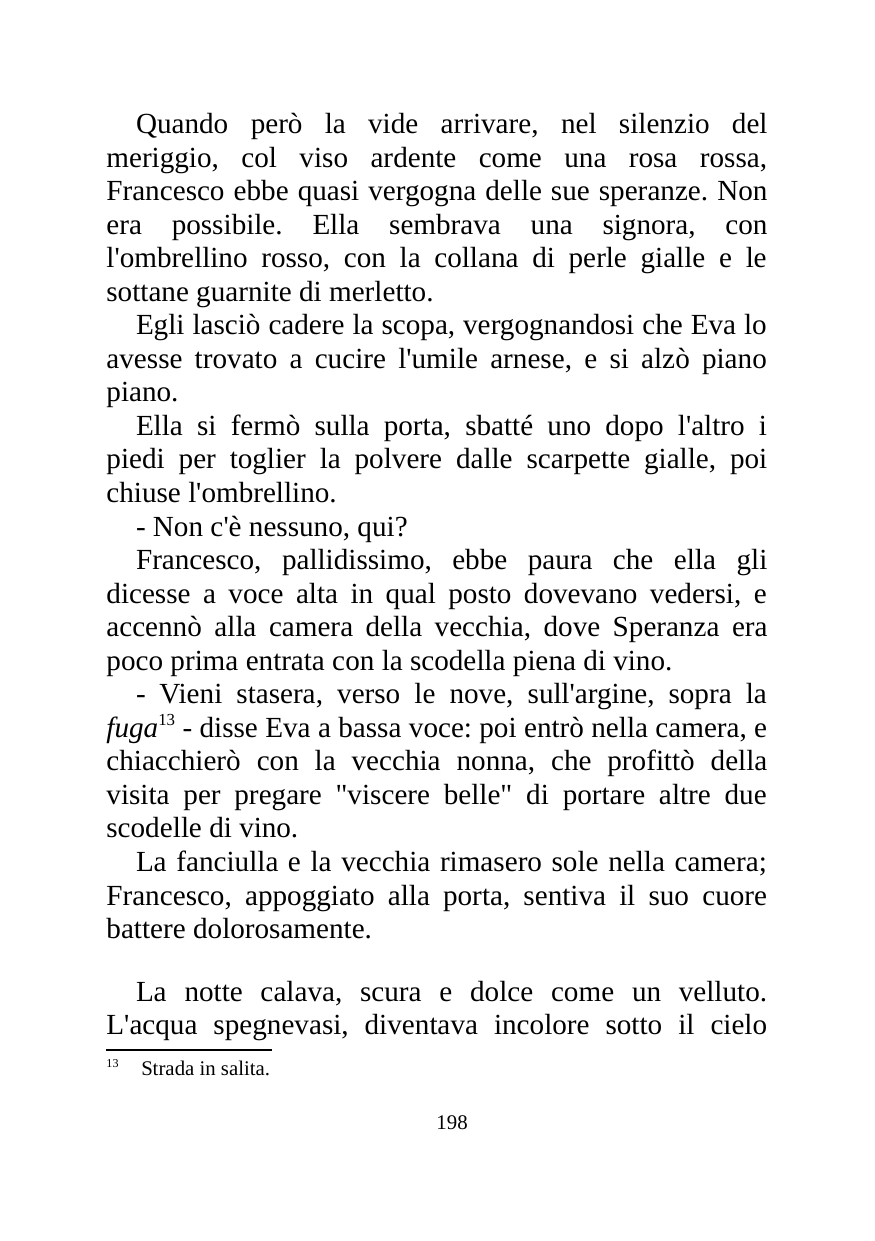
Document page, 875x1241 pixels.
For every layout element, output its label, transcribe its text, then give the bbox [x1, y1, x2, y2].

text Francesco, pallidissimo, ebbe paura che ella gli dicesse a voce alta in qual posto dovevano vedersi, e accennò alla camera della vecchia, dove Speranza era poco prima entrata con la scodella piena di vino. [106, 542, 768, 676]
text - Non c'è nessuno, qui? [106, 509, 768, 542]
text Egli lasciò cadere la scopa, vergognandosi che Eva lo avesse trovato a cucire l'umile arnese, e si alzò piano piano. [106, 307, 768, 408]
text La notte calava, scura e dolce come un velluto. L'acqua spegnevasi, diventava incolore sotto il cielo [106, 974, 768, 1041]
text Quando però la vide arrivare, nel silenzio del meriggio, col viso ardente come una rosa rossa, Francesco ebbe quasi vergogna delle sue speranze. Non era possibile. Ella sembrava una signora, con l'ombrellino rosso, con la collana di perle gialle e le sottane guarnite di merletto. [106, 106, 768, 307]
text Ella si fermò sulla porta, sbatté uno dopo l'altro i piedi per toglier la polvere dalle scarpette gialle, poi chiuse l'ombrellino. [106, 408, 768, 509]
text La fanciulla e la vecchia rimasero sole nella camera; Francesco, appoggiato alla porta, sentiva il suo cuore battere dolorosamente. [106, 844, 768, 945]
text Strada in salita. [106, 1056, 768, 1080]
text - Vieni stasera, verso le nove, sull'argine, sopra la fuga - disse Eva a bassa voce: poi entrò nella camera, e chiacchierò con la vecchia nonna, che profittò della visita per pregare "viscere belle" di portare altre due scodelle di vino. [106, 676, 768, 844]
